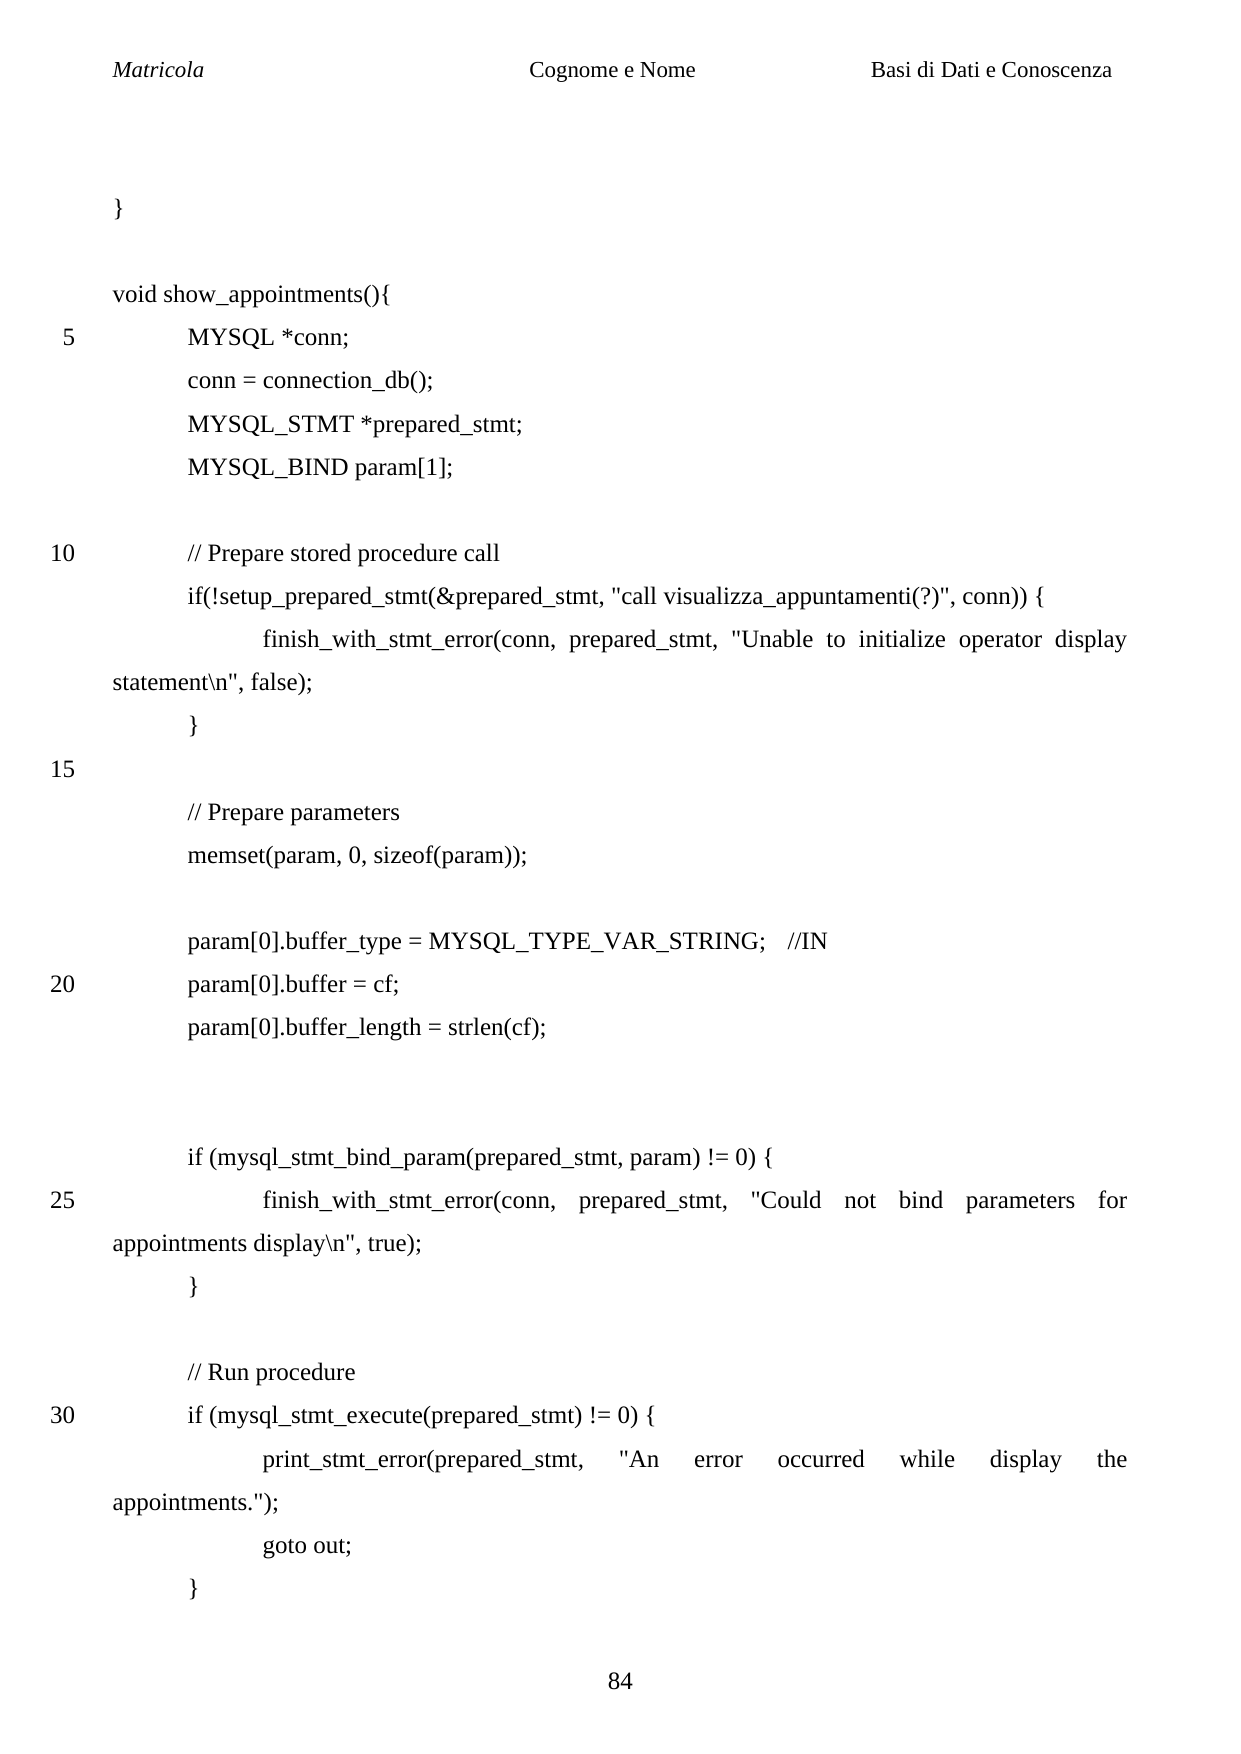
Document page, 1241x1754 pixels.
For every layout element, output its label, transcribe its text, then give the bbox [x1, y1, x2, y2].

text finish_with_stmt_error(conn, prepared_stmt, "Unable to initialize operator display statement\n", false); [112, 624, 1128, 696]
text // Prepare parameters [112, 797, 1128, 826]
text if(!setup_prepared_stmt(&prepared_stmt, "call visualizza_appuntamenti(?)", conn)) { [112, 581, 1128, 610]
text goto out; [112, 1530, 1128, 1559]
text } [112, 1573, 1128, 1602]
text param[0].buffer_type = MYSQL_TYPE_VAR_STRING; //IN [112, 926, 1128, 955]
text } [112, 193, 1128, 222]
text print_stmt_error(prepared_stmt, "An error occurred while display the appointments."); [112, 1444, 1128, 1516]
text finish_with_stmt_error(conn, prepared_stmt, "Could not bind parameters for appointments display\n", true); [112, 1185, 1128, 1257]
text memset(param, 0, sizeof(param)); [112, 840, 1128, 869]
text MYSQL *conn; [112, 322, 1128, 351]
text } [112, 1271, 1128, 1300]
text } [112, 711, 1128, 739]
text param[0].buffer_length = strlen(cf); [112, 1012, 1128, 1041]
text void show_appointments(){ [112, 279, 1128, 308]
text if (mysql_stmt_execute(prepared_stmt) != 0) { [112, 1401, 1128, 1429]
text MYSQL_STMT *prepared_stmt; [112, 409, 1128, 437]
text param[0].buffer = cf; [112, 969, 1128, 998]
text conn = connection_db(); [112, 366, 1128, 394]
text // Prepare stored procedure call [112, 538, 1128, 567]
text MYSQL_BIND param[1]; [112, 452, 1128, 481]
text if (mysql_stmt_bind_param(prepared_stmt, param) != 0) { [112, 1142, 1128, 1171]
text // Run procedure [112, 1357, 1128, 1386]
